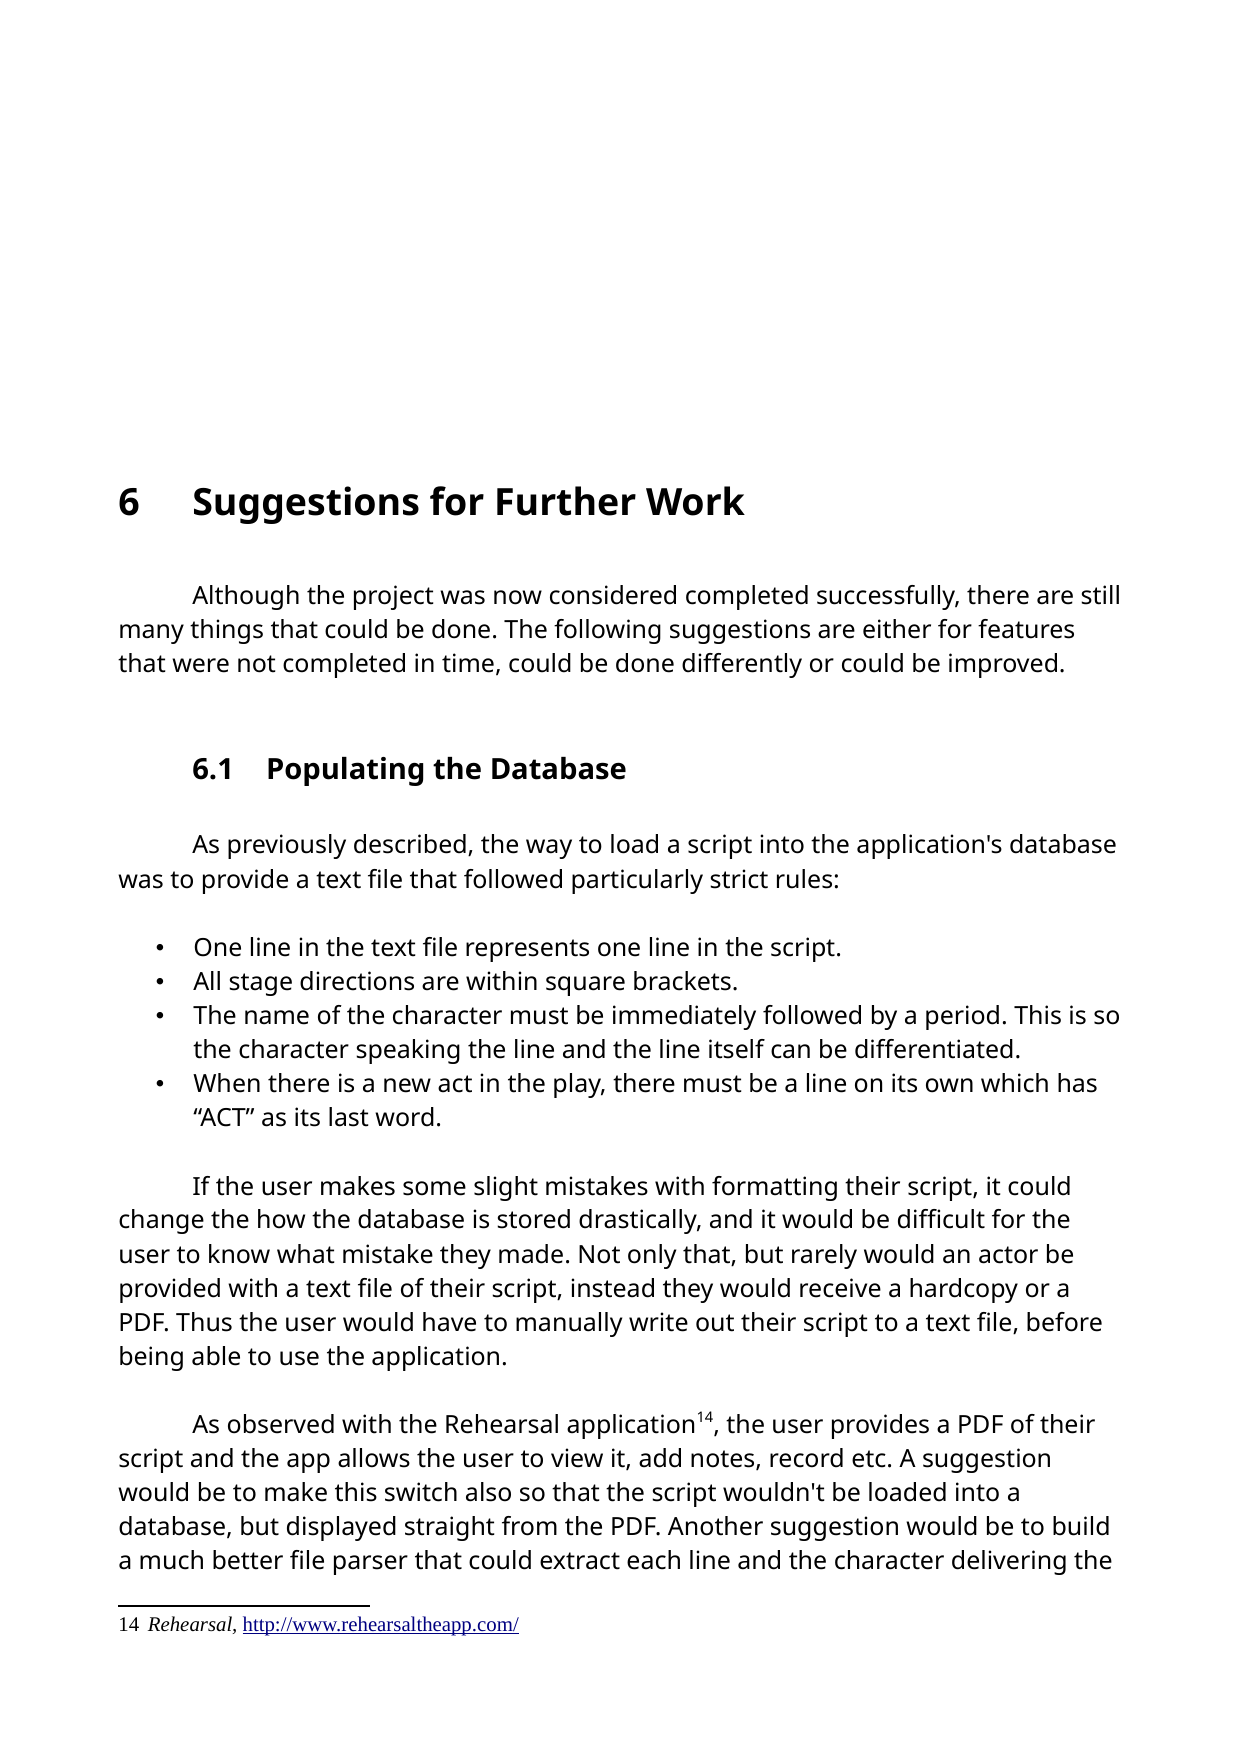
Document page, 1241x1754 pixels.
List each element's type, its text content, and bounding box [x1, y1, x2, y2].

list One line in the text file represents one line in the script. [156, 930, 1122, 964]
text As previously described, the way to load a script into the application's database was to provide a text file that followed particularly strict rules: [118, 822, 1122, 896]
text Rehearsal, http://www.rehearsaltheapp.com/ [118, 1612, 1122, 1636]
list All stage directions are within square brackets. [156, 964, 1122, 998]
text 6 Suggestions for Further Work [118, 476, 1122, 527]
list When there is a new act in the play, there must be a line on its own which has “ACT” as its last word. [156, 1066, 1122, 1134]
text Although the project was now considered completed successfully, there are still many things that could be done. The following suggestions are either for features that were not completed in time, could be done differently or could be improved. [118, 578, 1122, 680]
text As observed with the Rehearsal application, the user provides a PDF of their script and the app allows the user to view it, add notes, record etc. A suggestion would be to make this switch also so that the script wouldn't be loaded into a database, but displayed straight from the PDF. Another suggestion would be to build a much better file parser that could extract each line and the character delivering the [118, 1407, 1122, 1577]
text If the user makes some slight mistakes with formatting their script, it could change the how the database is stored drastically, and it would be difficult for the user to know what mistake they made. Not only that, but rarely would an actor be provided with a text file of their script, instead they would receive a hardcopy or a PDF. Thus the user would have to manually write out their script to a text file, before being able to use the application. [118, 1168, 1122, 1372]
list The name of the character must be immediately followed by a period. This is so the character speaking the line and the line itself can be differentiated. [156, 998, 1122, 1066]
text 6.1 Populating the Database [118, 748, 1122, 788]
